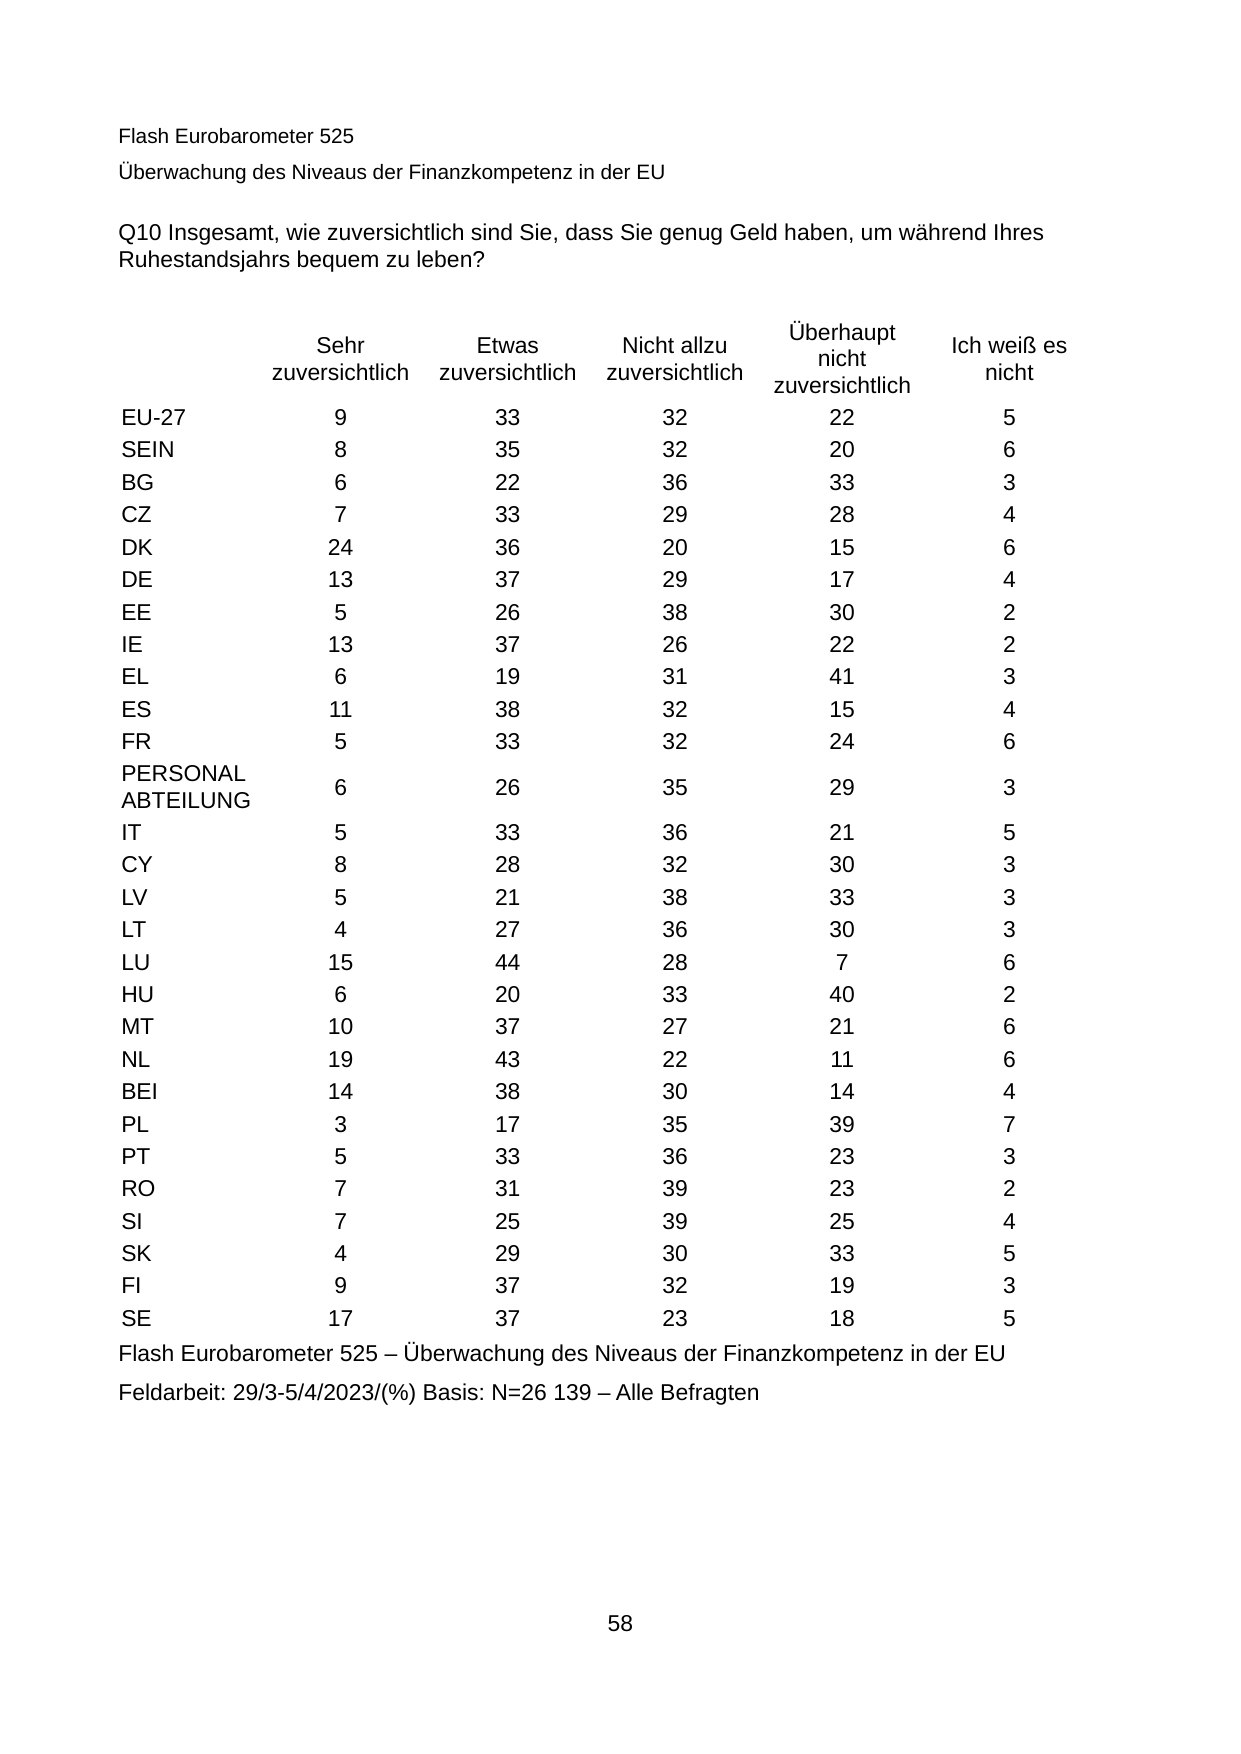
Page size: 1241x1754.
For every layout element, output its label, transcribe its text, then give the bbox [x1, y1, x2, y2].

table_cell FR [118, 725, 257, 757]
table_cell 6 [926, 531, 1093, 563]
table_cell PT [118, 1140, 257, 1172]
table_cell 38 [591, 881, 758, 913]
table_cell 15 [758, 693, 926, 725]
table_cell 3 [257, 1108, 424, 1140]
table_cell 6 [926, 434, 1093, 466]
table_cell 43 [424, 1043, 591, 1075]
table_cell 6 [926, 725, 1093, 757]
table_cell 13 [257, 628, 424, 660]
table_cell 18 [758, 1302, 926, 1334]
table_cell 22 [591, 1043, 758, 1075]
table_cell 35 [591, 758, 758, 816]
table_cell 32 [591, 434, 758, 466]
table_cell 20 [424, 978, 591, 1010]
table_cell 3 [926, 913, 1093, 946]
table_cell SEIN [118, 434, 257, 466]
table_cell 15 [257, 946, 424, 978]
table_cell HU [118, 978, 257, 1010]
table_cell 29 [758, 758, 926, 816]
table_cell 3 [926, 466, 1093, 498]
table_cell 29 [591, 498, 758, 531]
table_cell 5 [926, 1302, 1093, 1334]
table_cell 11 [257, 693, 424, 725]
table_cell 26 [591, 628, 758, 660]
table_cell 15 [758, 531, 926, 563]
table_cell MT [118, 1010, 257, 1043]
table_cell 6 [257, 466, 424, 498]
table_cell 39 [758, 1108, 926, 1140]
table_cell 26 [424, 595, 591, 628]
table_cell 31 [591, 660, 758, 693]
table_cell 14 [758, 1075, 926, 1107]
table_cell 23 [758, 1140, 926, 1172]
table_cell 30 [758, 913, 926, 946]
table_cell BEI [118, 1075, 257, 1107]
table_cell 4 [926, 693, 1093, 725]
table_cell 22 [758, 628, 926, 660]
table_cell 38 [424, 693, 591, 725]
table_cell 11 [758, 1043, 926, 1075]
text Q10 Insgesamt, wie zuversichtlich sind Sie, dass Sie genug Geld haben, um während Ihres Ruhestandsjahrs bequem zu leben? [118, 219, 1122, 272]
table_cell 22 [424, 466, 591, 498]
table_cell 17 [424, 1108, 591, 1140]
table_cell 5 [257, 1140, 424, 1172]
table_cell 36 [591, 1140, 758, 1172]
table_cell 33 [758, 1237, 926, 1269]
table_cell 7 [257, 1172, 424, 1205]
table_cell 7 [257, 498, 424, 531]
table_cell 25 [424, 1205, 591, 1237]
table_cell 3 [926, 848, 1093, 881]
table_cell 36 [424, 531, 591, 563]
table_cell 4 [926, 563, 1093, 595]
table_cell 24 [758, 725, 926, 757]
table_cell 13 [257, 563, 424, 595]
table_cell 27 [591, 1010, 758, 1043]
table_cell 6 [926, 1010, 1093, 1043]
table_cell 3 [926, 758, 1093, 816]
table_cell BG [118, 466, 257, 498]
table_cell 5 [926, 816, 1093, 848]
table_cell 37 [424, 1302, 591, 1334]
table_cell 2 [926, 628, 1093, 660]
table_cell 36 [591, 466, 758, 498]
table_cell 33 [424, 498, 591, 531]
table_cell 20 [758, 434, 926, 466]
table_cell 6 [257, 758, 424, 816]
table_header Nicht allzu zuversichtlich [591, 316, 758, 401]
table_cell PL [118, 1108, 257, 1140]
table_cell 31 [424, 1172, 591, 1205]
table_cell 5 [257, 881, 424, 913]
table_cell 37 [424, 1270, 591, 1302]
table_cell 20 [591, 531, 758, 563]
table_cell 19 [424, 660, 591, 693]
table_cell 28 [424, 848, 591, 881]
table_cell 39 [591, 1205, 758, 1237]
table_cell SK [118, 1237, 257, 1269]
table_cell 5 [926, 1237, 1093, 1269]
table_cell 33 [758, 466, 926, 498]
table_cell 33 [424, 401, 591, 433]
table_cell 27 [424, 913, 591, 946]
table_cell 6 [257, 660, 424, 693]
table_cell 19 [257, 1043, 424, 1075]
table_cell 41 [758, 660, 926, 693]
table_cell 35 [591, 1108, 758, 1140]
table_header Etwas zuversichtlich [424, 316, 591, 401]
table_cell 37 [424, 1010, 591, 1043]
table_cell 2 [926, 978, 1093, 1010]
table_cell 9 [257, 401, 424, 433]
table_cell SI [118, 1205, 257, 1237]
table_cell 33 [424, 725, 591, 757]
table_cell 4 [257, 913, 424, 946]
table_cell 10 [257, 1010, 424, 1043]
table_cell 29 [424, 1237, 591, 1269]
table_cell 4 [926, 1205, 1093, 1237]
table_cell 23 [591, 1302, 758, 1334]
table_cell 37 [424, 628, 591, 660]
table_cell EU-27 [118, 401, 257, 433]
table_cell 5 [257, 725, 424, 757]
table_cell 37 [424, 563, 591, 595]
table_cell 29 [591, 563, 758, 595]
table_cell 3 [926, 660, 1093, 693]
table_cell 2 [926, 1172, 1093, 1205]
table_cell 6 [926, 946, 1093, 978]
table_cell 14 [257, 1075, 424, 1107]
table_cell 3 [926, 1270, 1093, 1302]
table_cell 21 [758, 1010, 926, 1043]
table_cell PERSONALABTEILUNG [118, 758, 257, 816]
table_cell EL [118, 660, 257, 693]
table_header Sehr zuversichtlich [257, 316, 424, 401]
table_cell 5 [257, 595, 424, 628]
table_cell ES [118, 693, 257, 725]
table_cell 7 [758, 946, 926, 978]
table_cell 7 [926, 1108, 1093, 1140]
table_cell CZ [118, 498, 257, 531]
table_cell DK [118, 531, 257, 563]
table_cell LU [118, 946, 257, 978]
table_cell 25 [758, 1205, 926, 1237]
table_cell 22 [758, 401, 926, 433]
table_cell 24 [257, 531, 424, 563]
table_cell 3 [926, 1140, 1093, 1172]
table_cell LT [118, 913, 257, 946]
table_cell 17 [758, 563, 926, 595]
table_cell 4 [926, 498, 1093, 531]
table_cell 32 [591, 693, 758, 725]
table_cell 21 [758, 816, 926, 848]
table_cell 38 [591, 595, 758, 628]
table_cell 21 [424, 881, 591, 913]
table_cell 40 [758, 978, 926, 1010]
table_cell 33 [424, 816, 591, 848]
table_cell 4 [257, 1237, 424, 1269]
table_cell 38 [424, 1075, 591, 1107]
table_cell 35 [424, 434, 591, 466]
table_cell 26 [424, 758, 591, 816]
table_cell NL [118, 1043, 257, 1075]
table_cell 3 [926, 881, 1093, 913]
table_cell RO [118, 1172, 257, 1205]
table_cell CY [118, 848, 257, 881]
table_cell 28 [591, 946, 758, 978]
table_cell 32 [591, 1270, 758, 1302]
table_header Ich weiß es nicht [926, 316, 1093, 401]
table_header [118, 316, 257, 401]
table_cell 36 [591, 913, 758, 946]
table_cell 2 [926, 595, 1093, 628]
table_cell 32 [591, 401, 758, 433]
table_cell 30 [591, 1075, 758, 1107]
table_cell 32 [591, 725, 758, 757]
table_cell 7 [257, 1205, 424, 1237]
table_cell 6 [257, 978, 424, 1010]
table_cell 30 [758, 848, 926, 881]
table_cell 44 [424, 946, 591, 978]
table_cell 19 [758, 1270, 926, 1302]
table_cell 23 [758, 1172, 926, 1205]
table_cell 9 [257, 1270, 424, 1302]
table_cell 8 [257, 848, 424, 881]
table_cell 39 [591, 1172, 758, 1205]
table_cell 30 [591, 1237, 758, 1269]
table_cell EE [118, 595, 257, 628]
table_cell 33 [758, 881, 926, 913]
table_cell 36 [591, 816, 758, 848]
table_cell FI [118, 1270, 257, 1302]
table_cell IT [118, 816, 257, 848]
table_cell 5 [926, 401, 1093, 433]
table_cell 28 [758, 498, 926, 531]
table_cell 32 [591, 848, 758, 881]
table_header Überhaupt nicht zuversichtlich [758, 316, 926, 401]
table_cell 33 [591, 978, 758, 1010]
table_cell IE [118, 628, 257, 660]
table_cell 8 [257, 434, 424, 466]
text Feldarbeit: 29/3-5/4/2023/(%) Basis: N=26 139 – Alle Befragten [118, 1378, 1122, 1405]
table_cell DE [118, 563, 257, 595]
table_cell SE [118, 1302, 257, 1334]
text Flash Eurobarometer 525 – Überwachung des Niveaus der Finanzkompetenz in der EU [118, 1340, 1122, 1367]
table_cell 6 [926, 1043, 1093, 1075]
table_cell 4 [926, 1075, 1093, 1107]
table_cell 30 [758, 595, 926, 628]
table_cell 5 [257, 816, 424, 848]
table_cell LV [118, 881, 257, 913]
table_cell 17 [257, 1302, 424, 1334]
table_cell 33 [424, 1140, 591, 1172]
